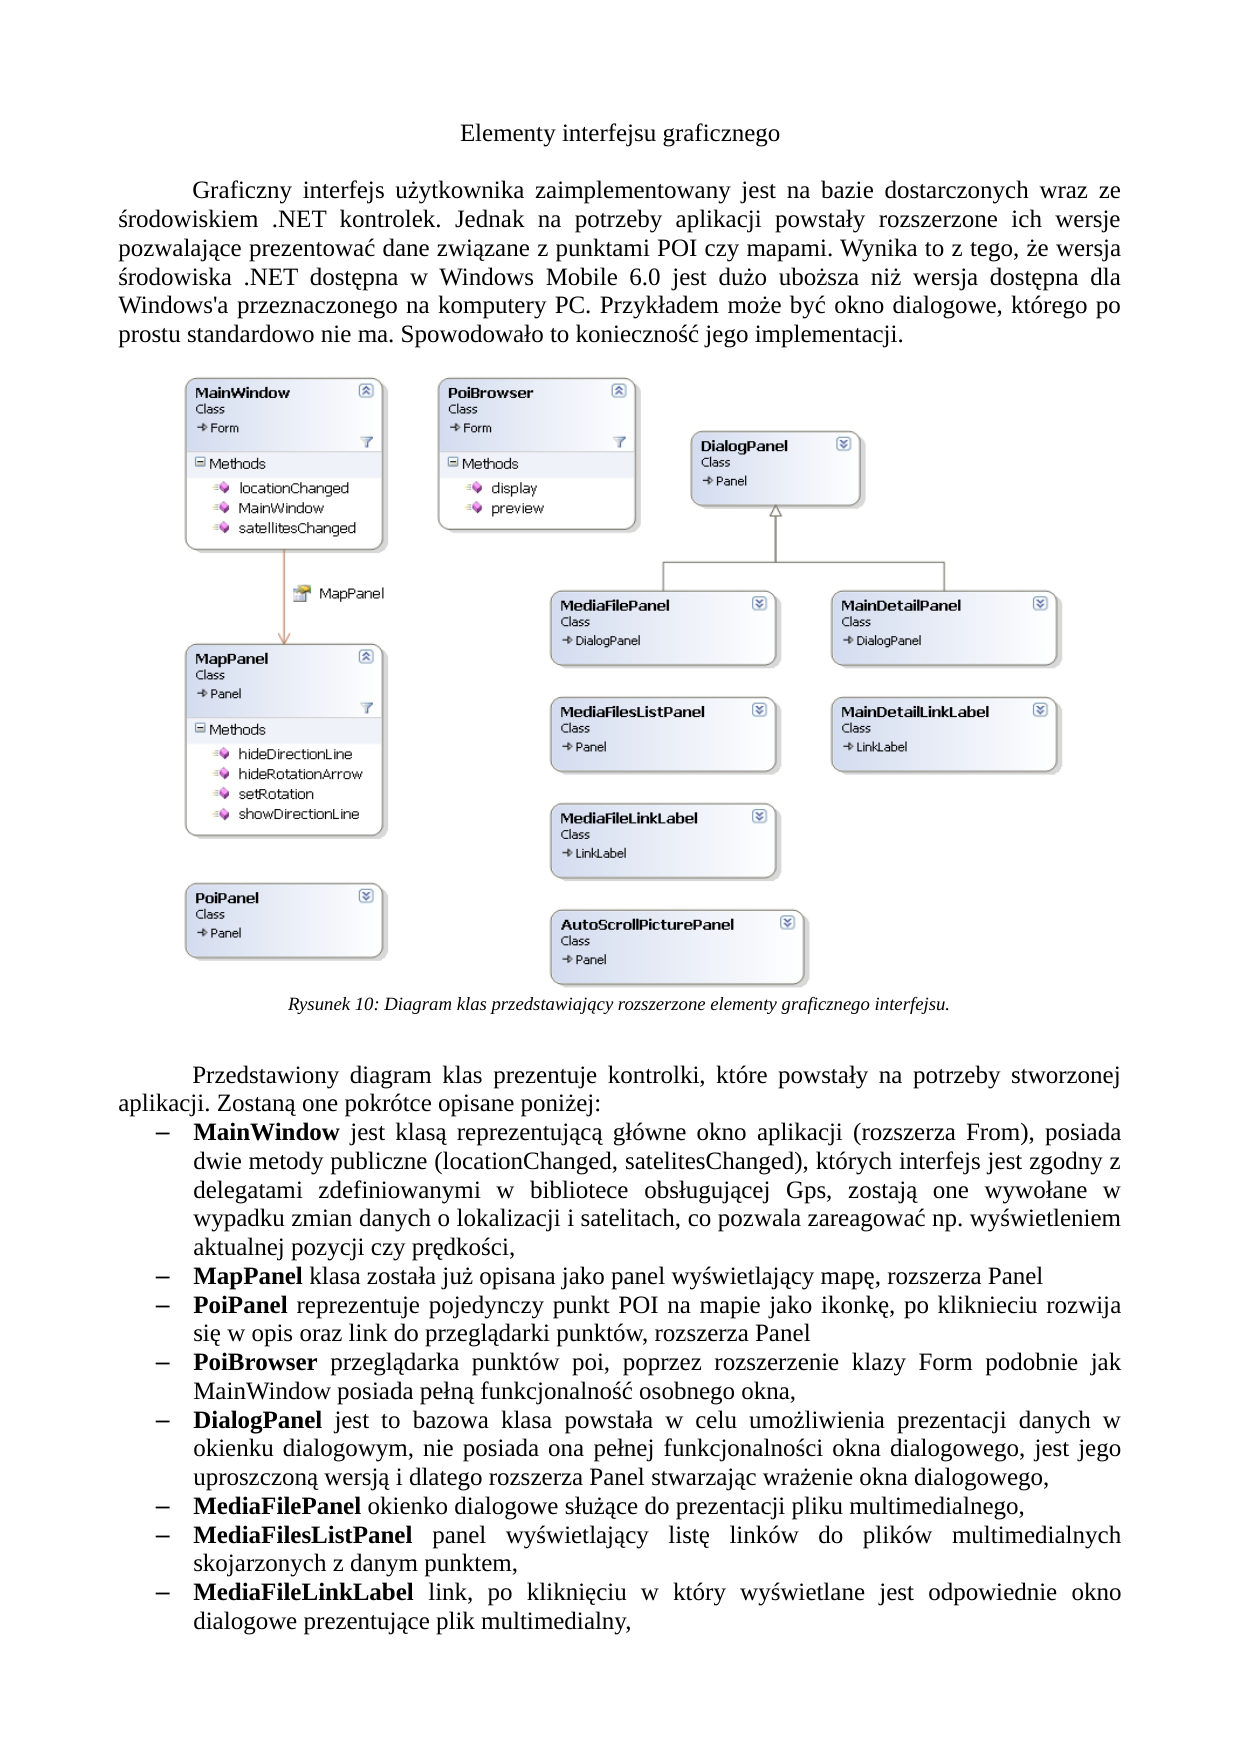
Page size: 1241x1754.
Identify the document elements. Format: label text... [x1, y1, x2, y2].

list MediaFilePanel okienko dialogowe służące do prezentacji pliku multimedialnego, [156, 1491, 1122, 1520]
list MediaFilesListPanel panel wyświetlający listę linków do plików multimedialnych skojarzonych z danym punktem, [156, 1520, 1122, 1577]
list MainWindow jest klasą reprezentującą główne okno aplikacji (rozszerza From), posiada dwie metody publiczne (locationChanged, satelitesChanged), których interfejs jest zgodny z delegatami zdefiniowanymi w bibliotece obsługującej Gps, zostają one wywołane w wypadku zmian danych o lokalizacji i satelitach, co pozwala zareagować np. wyświetleniem aktualnej pozycji czy prędkości, [156, 1117, 1122, 1261]
list MediaFileLinkLabel link, po kliknięciu w który wyświetlane jest odpowiednie okno dialogowe prezentujące plik multimedialny, [156, 1577, 1122, 1635]
picture [174, 367, 1067, 993]
list PoiBrowser przeglądarka punktów poi, poprzez rozszerzenie klazy Form podobnie jak MainWindow posiada pełną funkcjonalność osobnego okna, [156, 1347, 1122, 1405]
text Rysunek 10: Diagram klas przedstawiający rozszerzone elementy graficznego interfejsu. [174, 993, 1066, 1014]
text Elementy interfejsu graficznego [118, 118, 1122, 147]
text Przedstawiony diagram klas prezentuje kontrolki, które powstały na potrzeby stworzonej aplikacji. Zostaną one pokrótce opisane poniżej: [118, 1060, 1122, 1117]
list PoiPanel reprezentuje pojedynczy punkt POI na mapie jako ikonkę, po kliknieciu rozwija się w opis oraz link do przeglądarki punktów, rozszerza Panel [156, 1290, 1122, 1347]
text Graficzny interfejs użytkownika zaimplementowany jest na bazie dostarczonych wraz ze środowiskiem .NET kontrolek. Jednak na potrzeby aplikacji powstały rozszerzone ich wersje pozwalające prezentować dane związane z punktami POI czy mapami. Wynika to z tego, że wersja środowiska .NET dostępna w Windows Mobile 6.0 jest dużo uboższa niż wersja dostępna dla Windows'a przeznaczonego na komputery PC. Przykładem może być okno dialogowe, którego po prostu standardowo nie ma. Spowodowało to konieczność jego implementacji. [118, 176, 1122, 348]
list DialogPanel jest to bazowa klasa powstała w celu umożliwienia prezentacji danych w okienku dialogowym, nie posiada ona pełnej funkcjonalności okna dialogowego, jest jego uproszczoną wersją i dlatego rozszerza Panel stwarzając wrażenie okna dialogowego, [156, 1405, 1122, 1491]
list MapPanel klasa została już opisana jako panel wyświetlający mapę, rozszerza Panel [156, 1261, 1122, 1290]
